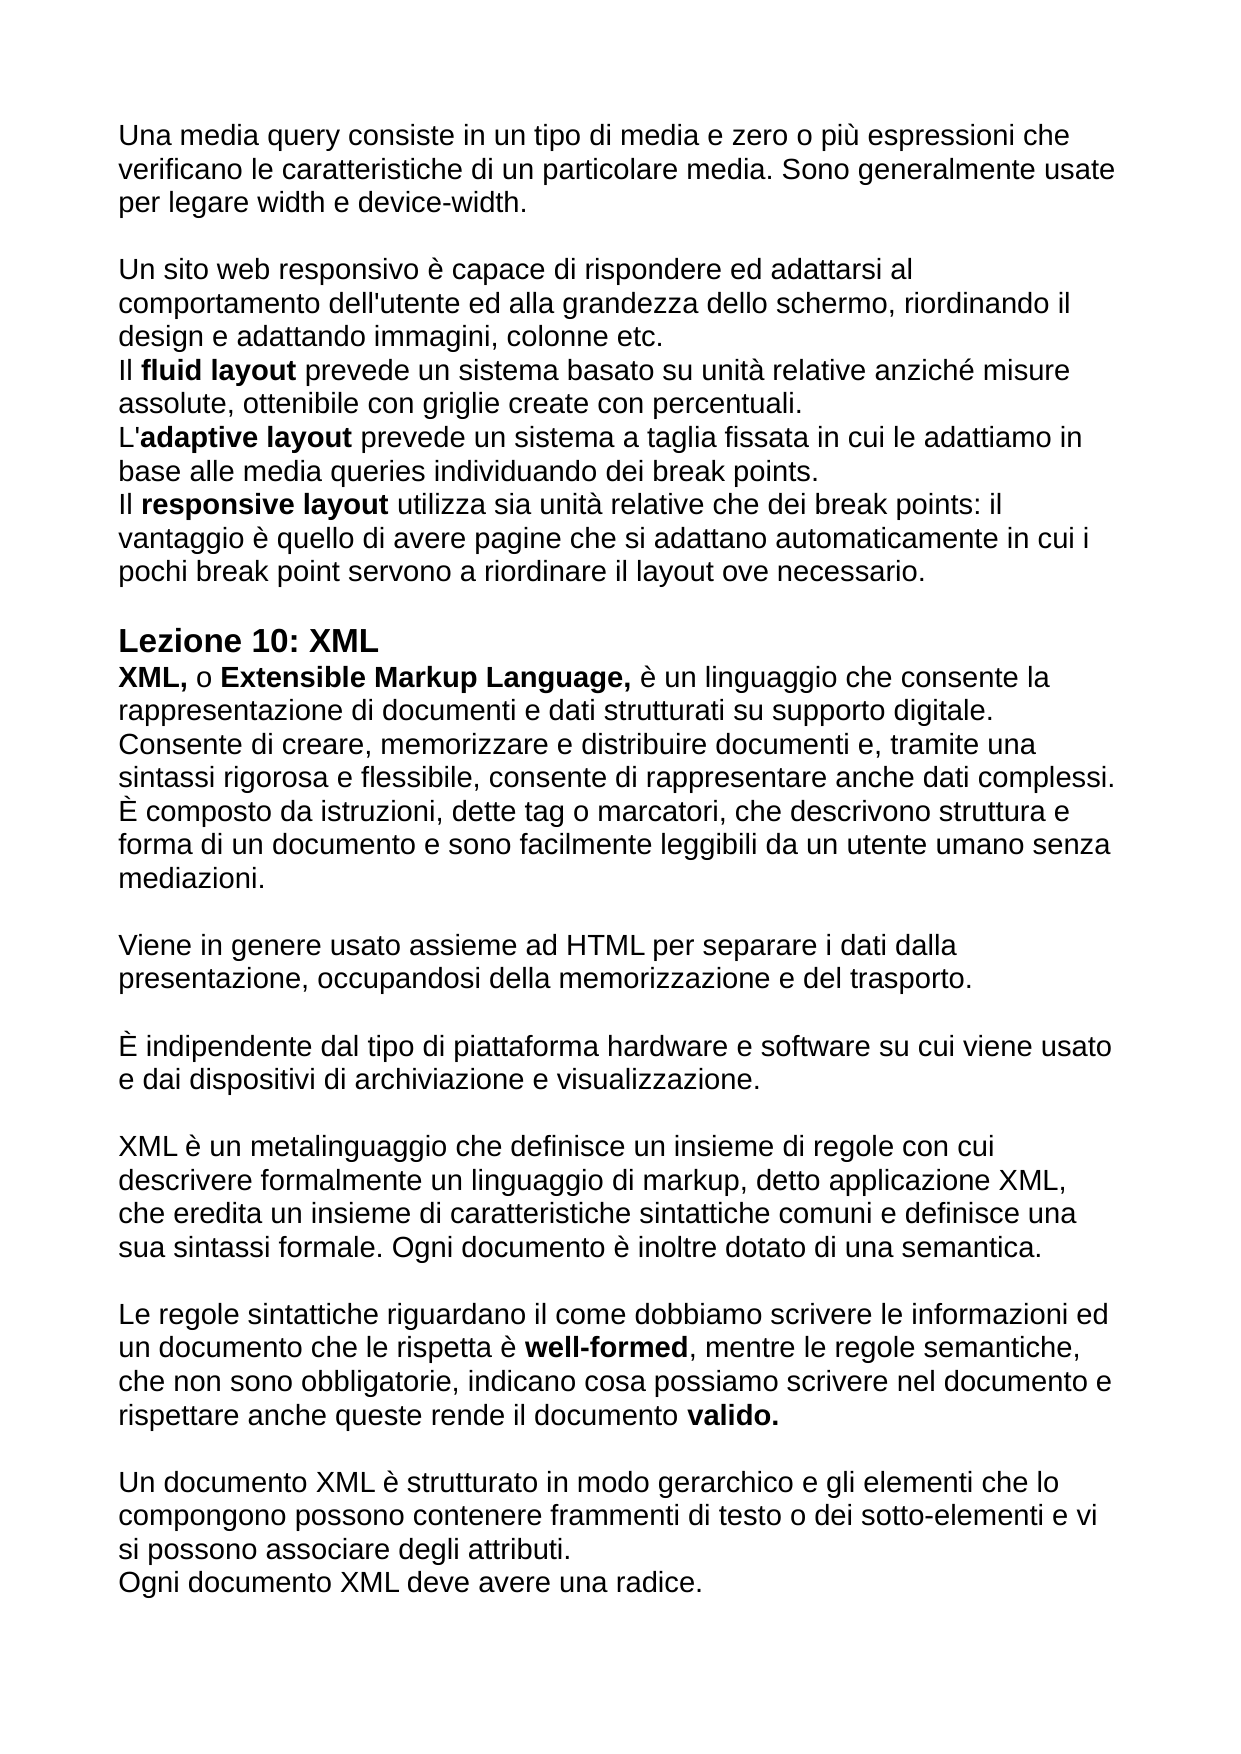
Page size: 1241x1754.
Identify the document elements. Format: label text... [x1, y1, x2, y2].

text Una media query consiste in un tipo di media e zero o più espressioni che verificano le caratteristiche di un particolare media. Sono generalmente usate per legare width e device-width. [118, 118, 1122, 219]
text Ogni documento XML deve avere una radice. [118, 1565, 1122, 1599]
text Un sito web responsivo è capace di rispondere ed adattarsi al comportamento dell'utente ed alla grandezza dello schermo, riordinando il design e adattando immagini, colonne etc. [118, 252, 1122, 353]
text Il fluid layout prevede un sistema basato su unità relative anziché misure assolute, ottenibile con griglie create con percentuali. [118, 353, 1122, 420]
text Le regole sintattiche riguardano il come dobbiamo scrivere le informazioni ed un documento che le rispetta è well-formed, mentre le regole semantiche, che non sono obbligatorie, indicano cosa possiamo scrivere nel documento e rispettare anche queste rende il documento valido. [118, 1297, 1122, 1431]
text L'adaptive layout prevede un sistema a taglia fissata in cui le adattiamo in base alle media queries individuando dei break points. [118, 420, 1122, 487]
text XML è un metalinguaggio che definisce un insieme di regole con cui descrivere formalmente un linguaggio di markup, detto applicazione XML, che eredita un insieme di caratteristiche sintattiche comuni e definisce una sua sintassi formale. Ogni documento è inoltre dotato di una semantica. [118, 1129, 1122, 1263]
text Lezione 10: XML [118, 621, 1122, 660]
text È composto da istruzioni, dette tag o marcatori, che descrivono struttura e forma di un documento e sono facilmente leggibili da un utente umano senza mediazioni. [118, 794, 1122, 894]
text Un documento XML è strutturato in modo gerarchico e gli elementi che lo compongono possono contenere frammenti di testo o dei sotto-elementi e vi si possono associare degli attributi. [118, 1465, 1122, 1565]
text È indipendente dal tipo di piattaforma hardware e software su cui viene usato e dai dispositivi di archiviazione e visualizzazione. [118, 1029, 1122, 1096]
text Il responsive layout utilizza sia unità relative che dei break points: il vantaggio è quello di avere pagine che si adattano automaticamente in cui i pochi break point servono a riordinare il layout ove necessario. [118, 487, 1122, 588]
text XML, o Extensible Markup Language, è un linguaggio che consente la rappresentazione di documenti e dati strutturati su supporto digitale. Consente di creare, memorizzare e distribuire documenti e, tramite una sintassi rigorosa e flessibile, consente di rappresentare anche dati complessi. [118, 660, 1122, 794]
text Viene in genere usato assieme ad HTML per separare i dati dalla presentazione, occupandosi della memorizzazione e del trasporto. [118, 928, 1122, 995]
